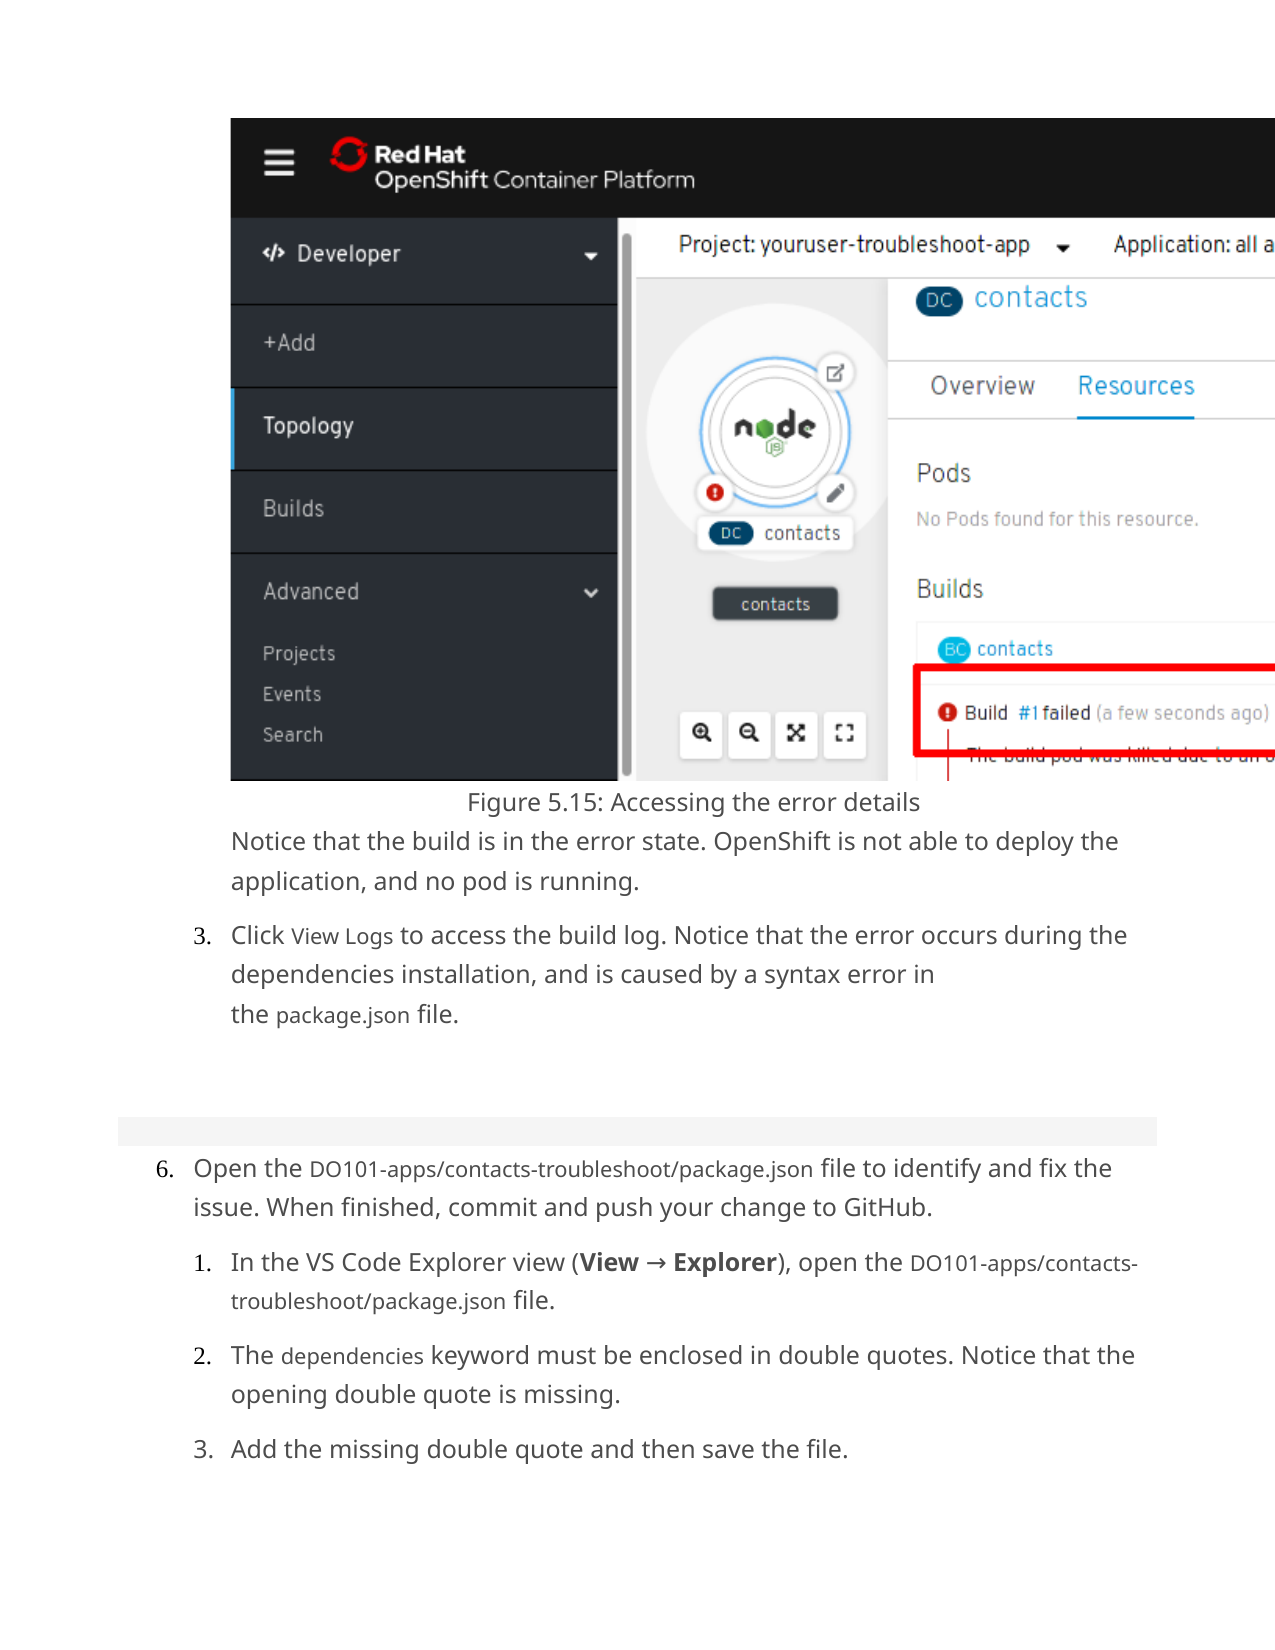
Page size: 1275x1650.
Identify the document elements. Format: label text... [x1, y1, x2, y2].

list In the VS Code Explorer view (View → Explorer), open the DO101-apps/contacts-troubleshoot/package.json file. [193, 1244, 1157, 1317]
list The dependencies keyword must be enclosed in double quotes. Notice that the opening double quote is missing. [193, 1337, 1157, 1411]
list Open the DO101-apps/contacts-troubleshoot/package.json file to identify and fix the issue. When finished, commit and push your change to GitHub. [156, 1150, 1157, 1223]
list Click View Logs to access the build log. Notice that the error occurs during the dependencies installation, and is caused by a syntax error in the package.json file. [193, 918, 1157, 1030]
list Figure 5.15: Accessing the error details [193, 785, 1157, 819]
list Notice that the build is in the error state. OpenShift is not able to deploy the application, and no pod is running. [193, 824, 1157, 897]
list Add the missing double quote and then save the file. [193, 1431, 1157, 1465]
